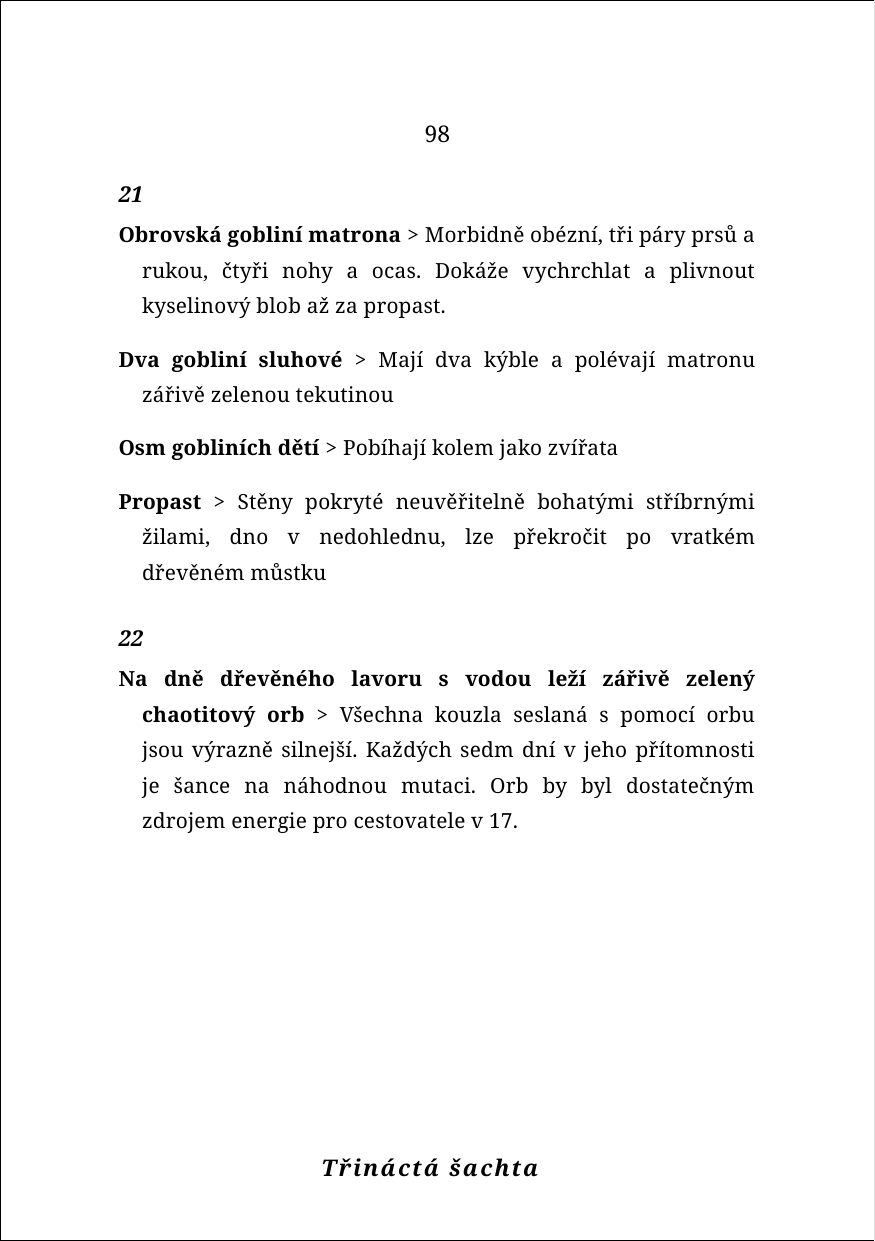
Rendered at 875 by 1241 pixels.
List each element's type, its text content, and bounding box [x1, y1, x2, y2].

text Dva gobliní sluhové > Mají dva kýble a polévají matronu zářivě zelenou tekutinou [118, 345, 756, 409]
subtitle 22 [118, 623, 756, 653]
subtitle 21 [118, 179, 756, 209]
text Obrovská gobliní matrona > Morbidně obézní, tři páry prsů a rukou, čtyři nohy a ocas. Dokáže vychrchlat a plivnout kyselinový blob až za propast. [118, 221, 756, 320]
text Propast > Stěny pokryté neuvěřitelně bohatými stříbrnými žilami, dno v nedohlednu, lze překročit po vratkém dřevěném můstku [118, 487, 756, 586]
text Na dně dřevěného lavoru s vodou leží zářivě zelený chaotitový orb > Všechna kouzla seslaná s pomocí orbu jsou výrazně silnejší. Každých sedm dní v jeho přítomnosti je šance na náhodnou mutaci. Orb by byl dostatečným zdrojem energie pro cestovatele v 17. [118, 664, 756, 835]
text Osm gobliních dětí > Pobíhají kolem jako zvířata [118, 433, 756, 462]
